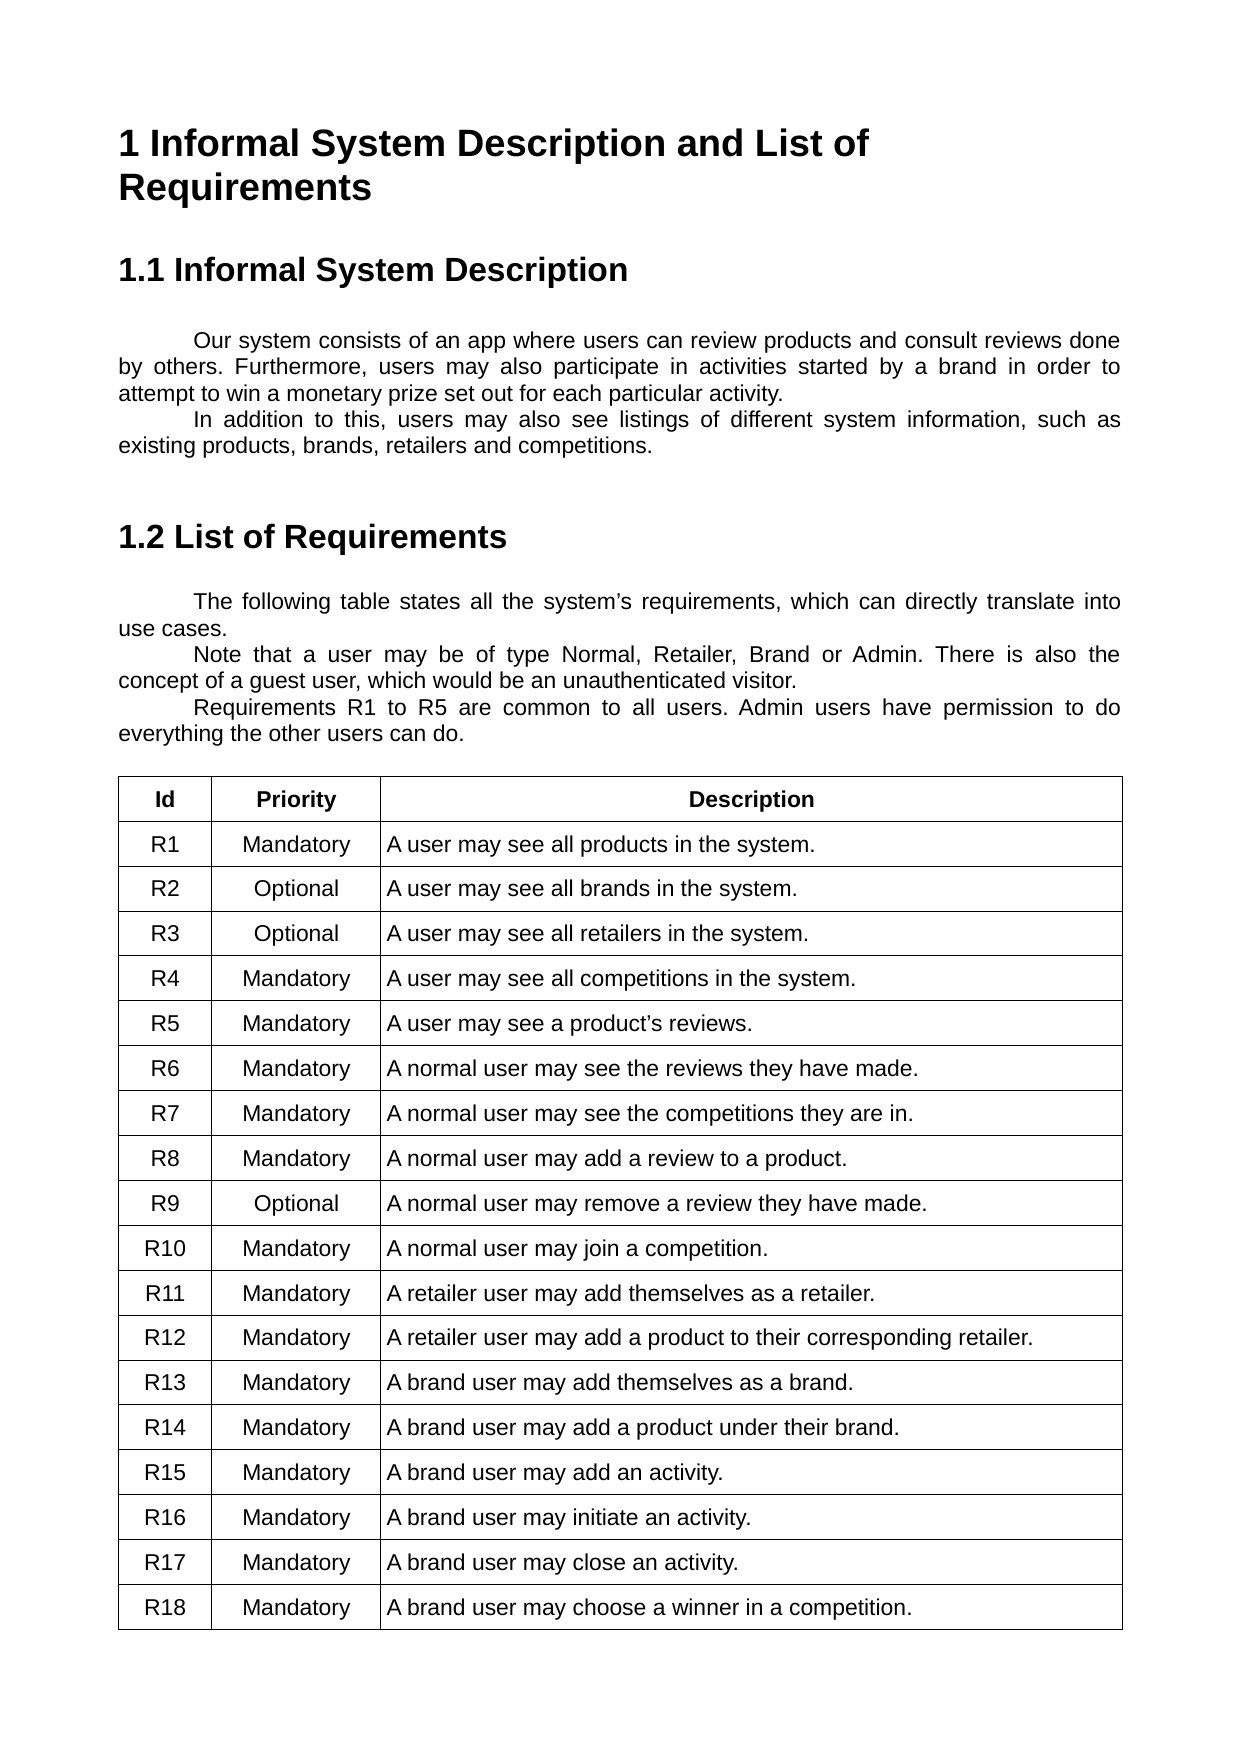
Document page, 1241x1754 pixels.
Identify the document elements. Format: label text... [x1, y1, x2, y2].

table_cell R5 [119, 1001, 211, 1045]
table_cell R15 [119, 1450, 211, 1494]
table_cell R17 [119, 1540, 211, 1584]
table_cell R16 [119, 1495, 211, 1539]
table_header Id [119, 777, 211, 821]
text Requirements R1 to R5 are common to all users. Admin users have permission to do everything the other users can do. [118, 694, 1122, 746]
table_cell Mandatory [212, 1585, 380, 1629]
table_cell R13 [119, 1361, 211, 1404]
table_cell A normal user may join a competition. [381, 1226, 1122, 1270]
table_cell A normal user may see the competitions they are in. [381, 1091, 1122, 1135]
table_cell A brand user may add a product under their brand. [381, 1405, 1122, 1449]
table_cell R2 [119, 867, 211, 911]
table_cell Mandatory [212, 1495, 380, 1539]
table_cell R7 [119, 1091, 211, 1135]
table_cell Optional [212, 912, 380, 955]
table_cell A user may see all competitions in the system. [381, 956, 1122, 1000]
table_cell A brand user may initiate an activity. [381, 1495, 1122, 1539]
table_cell Mandatory [212, 1001, 380, 1045]
table_cell A user may see a product’s reviews. [381, 1001, 1122, 1045]
table_cell R3 [119, 912, 211, 955]
table_cell Optional [212, 1181, 380, 1225]
table_cell Optional [212, 867, 380, 911]
table_cell Mandatory [212, 1271, 380, 1314]
table_cell Mandatory [212, 1136, 380, 1180]
table_cell Mandatory [212, 1450, 380, 1494]
table_cell A normal user may see the reviews they have made. [381, 1046, 1122, 1090]
table_cell Mandatory [212, 822, 380, 866]
table_cell R1 [119, 822, 211, 866]
text In addition to this, users may also see listings of different system information, such as existing products, brands, retailers and competitions. [118, 406, 1122, 458]
table_cell A retailer user may add a product to their corresponding retailer. [381, 1316, 1122, 1359]
table_cell R9 [119, 1181, 211, 1225]
text The following table states all the system’s requirements, which can directly translate into use cases. [118, 588, 1122, 641]
text Note that a user may be of type Normal, Retailer, Brand or Admin. There is also the concept of a guest user, which would be an unauthenticated visitor. [118, 641, 1122, 694]
table_cell R14 [119, 1405, 211, 1449]
table_cell A user may see all brands in the system. [381, 867, 1122, 911]
table_cell A retailer user may add themselves as a retailer. [381, 1271, 1122, 1314]
table_cell A user may see all retailers in the system. [381, 912, 1122, 955]
table_cell A brand user may add themselves as a brand. [381, 1361, 1122, 1404]
subtitle 1.1 Informal System Description [118, 250, 1122, 288]
subtitle 1.2 List of Requirements [118, 517, 1122, 556]
subtitle 1 Informal System Description and List of Requirements [118, 121, 1122, 209]
table_cell R12 [119, 1316, 211, 1359]
table_cell A brand user may choose a winner in a competition. [381, 1585, 1122, 1629]
table_header Description [381, 777, 1122, 821]
table_cell A normal user may remove a review they have made. [381, 1181, 1122, 1225]
table_cell R18 [119, 1585, 211, 1629]
table_cell R11 [119, 1271, 211, 1314]
table_cell Mandatory [212, 1540, 380, 1584]
table_cell R6 [119, 1046, 211, 1090]
table_cell A user may see all products in the system. [381, 822, 1122, 866]
table_cell Mandatory [212, 1091, 380, 1135]
table_cell R4 [119, 956, 211, 1000]
table_cell Mandatory [212, 1316, 380, 1359]
table_cell Mandatory [212, 1361, 380, 1404]
table_cell A brand user may add an activity. [381, 1450, 1122, 1494]
table_cell A normal user may add a review to a product. [381, 1136, 1122, 1180]
table_cell R10 [119, 1226, 211, 1270]
text Our system consists of an app where users can review products and consult reviews done by others. Furthermore, users may also participate in activities started by a brand in order to attempt to win a monetary prize set out for each particular activity. [118, 327, 1122, 406]
table_cell A brand user may close an activity. [381, 1540, 1122, 1584]
table_cell R8 [119, 1136, 211, 1180]
table_cell Mandatory [212, 1405, 380, 1449]
table_cell Mandatory [212, 1226, 380, 1270]
table_header Priority [212, 777, 380, 821]
table_cell Mandatory [212, 956, 380, 1000]
table_cell Mandatory [212, 1046, 380, 1090]
